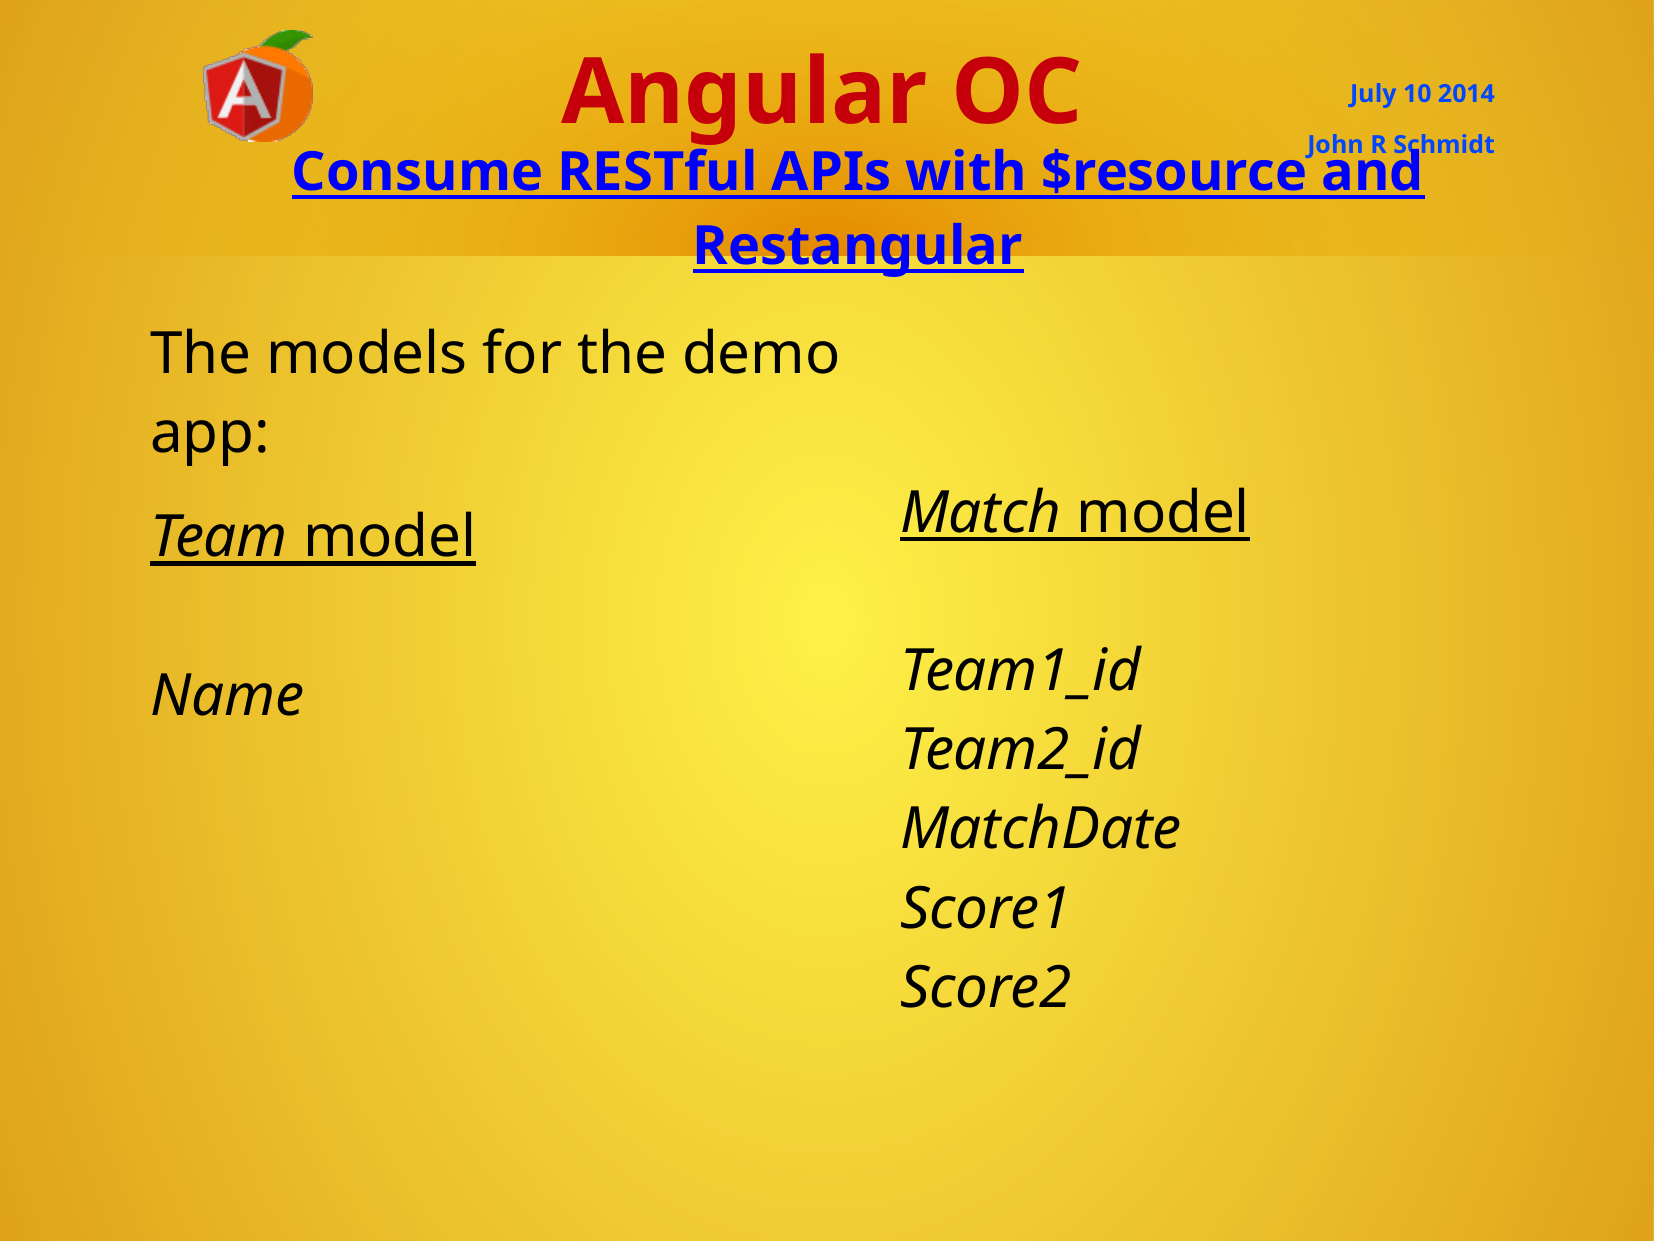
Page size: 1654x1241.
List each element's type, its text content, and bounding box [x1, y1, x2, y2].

text_box July 10 2014 John R Schmidt [1260, 51, 1510, 172]
picture [202, 30, 316, 142]
text_box Match model Team1_id Team2_id MatchDate Score1 Score2 [900, 510, 1276, 985]
text_box The models for the demo app: [150, 345, 946, 436]
title Angular OC [560, 34, 1086, 142]
text_box Team model Name [150, 510, 743, 717]
text_box Consume RESTful APIs with $resource and Restangular [150, 175, 1567, 239]
